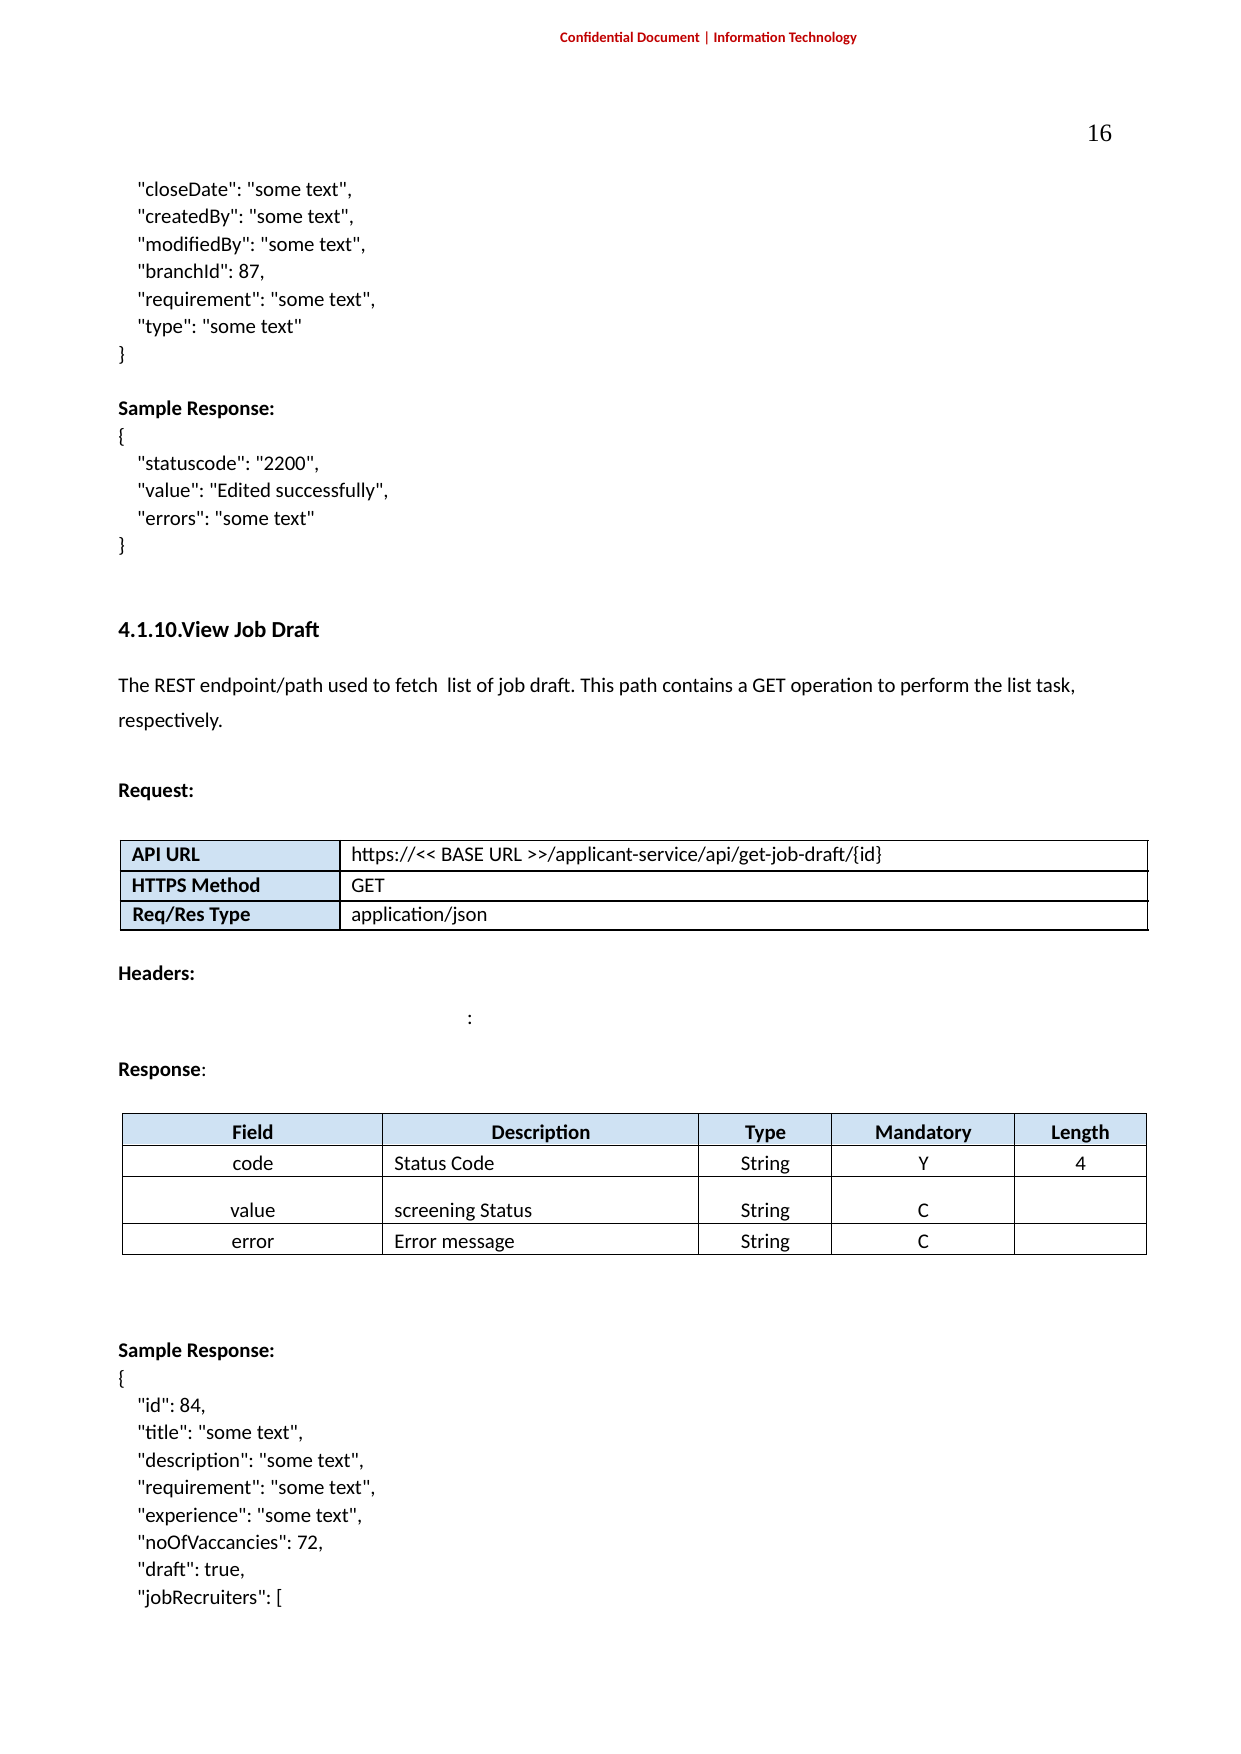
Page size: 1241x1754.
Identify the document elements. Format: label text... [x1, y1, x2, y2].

text "experience": "some text", [118, 1502, 1122, 1527]
table_cell String [699, 1224, 831, 1254]
subtitle Response: [118, 1056, 1122, 1082]
text "modifiedBy": "some text", [118, 231, 1122, 257]
table_cell HTTPS Method [121, 872, 339, 900]
text Sample Response: [118, 396, 1122, 421]
table_header Field [123, 1114, 382, 1144]
text 4.1.10.View Job Draft [118, 615, 1122, 643]
text } [118, 341, 1122, 366]
table_cell String [699, 1177, 831, 1223]
table_cell C [832, 1177, 1014, 1223]
text "value": "Edited successfully", [118, 478, 1122, 503]
text Request: [118, 777, 1122, 803]
text { [118, 1365, 1122, 1390]
table_header API URL [121, 841, 339, 870]
text "closeDate": "some text", [118, 176, 1122, 202]
table_cell value [123, 1177, 382, 1223]
table_header Length [1015, 1114, 1146, 1144]
table_cell Y [832, 1146, 1014, 1176]
table_cell 4 [1015, 1146, 1146, 1176]
text "noOfVaccancies": 72, [118, 1529, 1122, 1554]
table_header [156, 1004, 456, 1031]
table_cell [1015, 1224, 1146, 1254]
table_cell Error message [383, 1224, 698, 1254]
text Headers: [118, 931, 1122, 986]
table_cell String [699, 1146, 831, 1176]
text "jobRecruiters": [ [118, 1584, 1122, 1609]
table_header Type [699, 1114, 831, 1144]
text The REST endpoint/path used to fetch list of job draft. This path contains a GET operation to perform the list task, respectively. [118, 672, 1122, 733]
table_cell code [123, 1146, 382, 1176]
table_cell error [123, 1224, 382, 1254]
text "createdBy": "some text", [118, 204, 1122, 229]
text } [118, 532, 1122, 558]
text "id": 84, [118, 1392, 1122, 1418]
text "statuscode": "2200", [118, 450, 1122, 476]
table_cell C [832, 1224, 1014, 1254]
table_cell Status Code [383, 1146, 698, 1176]
table_header Mandatory [832, 1114, 1014, 1144]
table_cell screening Status [383, 1177, 698, 1223]
table_cell application/json [341, 902, 1147, 929]
table_header : [456, 1004, 531, 1031]
text "description": "some text", [118, 1447, 1122, 1472]
text "type": "some text" [118, 313, 1122, 339]
text "requirement": "some text", [118, 286, 1122, 311]
text "branchId": 87, [118, 258, 1122, 284]
table_header Description [383, 1114, 698, 1144]
text { [118, 423, 1122, 448]
text "requirement": "some text", [118, 1474, 1122, 1500]
table_header https://<< BASE URL >>/applicant-service/api/get-job-draft/{id} [341, 841, 1147, 870]
text "title": "some text", [118, 1419, 1122, 1445]
table_header [531, 1004, 1131, 1031]
text "draft": true, [118, 1557, 1122, 1582]
text "errors": "some text" [118, 505, 1122, 531]
text Sample Response: [118, 1337, 1122, 1363]
table_cell [1015, 1177, 1146, 1223]
table_cell GET [341, 872, 1147, 900]
table_cell Req/Res Type [121, 902, 339, 929]
